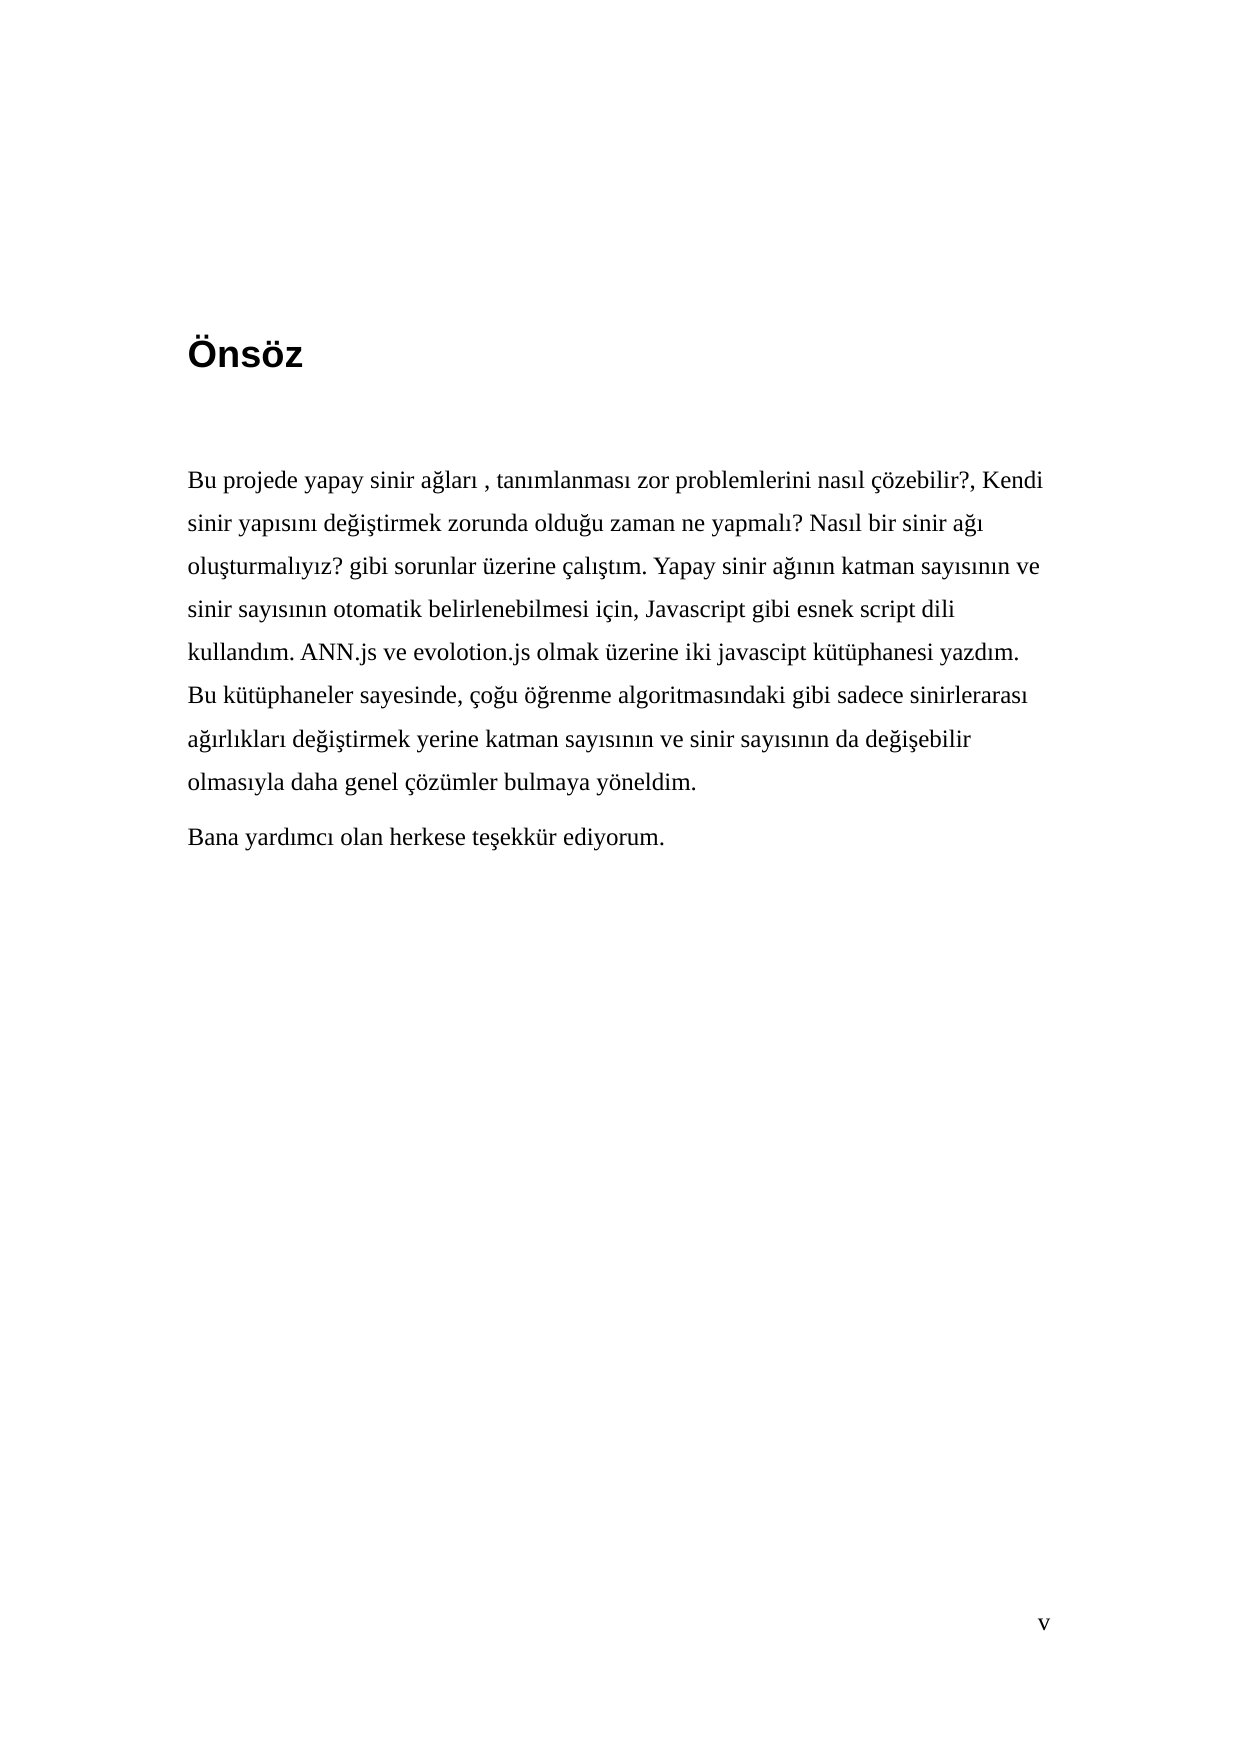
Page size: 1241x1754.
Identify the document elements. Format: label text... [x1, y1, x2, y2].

subtitle Önsöz [187, 331, 1050, 375]
text Bana yardımcı olan herkese teşekkür ediyorum. [187, 822, 1050, 851]
text Bu projede yapay sinir ağları , tanımlanması zor problemlerini nasıl çözebilir?, Kendi sinir yapısını değiştirmek zorunda olduğu zaman ne yapmalı? Nasıl bir sinir ağı oluşturmalıyız? gibi sorunlar üzerine çalıştım. Yapay sinir ağının katman sayısının ve sinir sayısının otomatik belirlenebilmesi için, Javascript gibi esnek script dili kullandım. ANN.js ve evolotion.js olmak üzerine iki javascipt kütüphanesi yazdım. Bu kütüphaneler sayesinde, çoğu öğrenme algoritmasındaki gibi sadece sinirlerarası ağırlıkları değiştirmek yerine katman sayısının ve sinir sayısının da değişebilir olmasıyla daha genel çözümler bulmaya yöneldim. [187, 465, 1050, 796]
